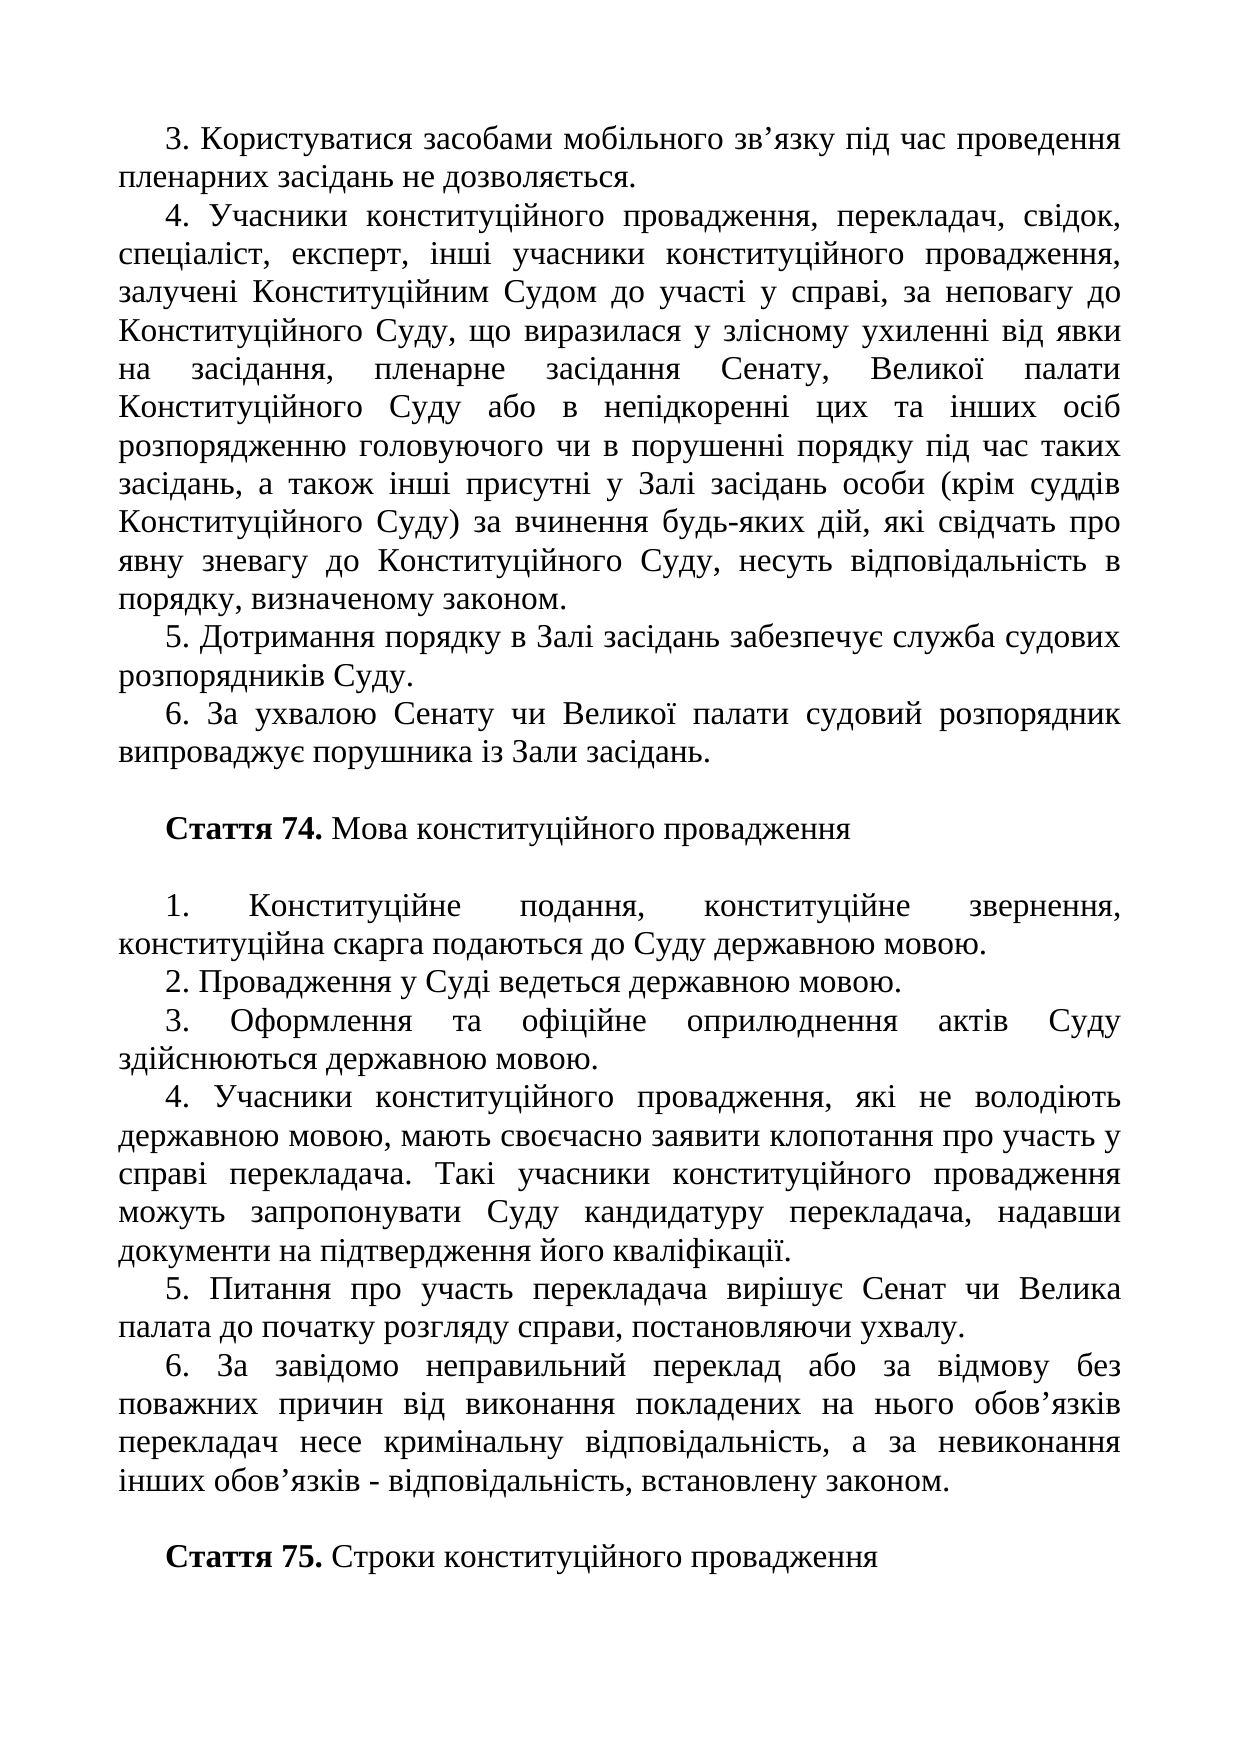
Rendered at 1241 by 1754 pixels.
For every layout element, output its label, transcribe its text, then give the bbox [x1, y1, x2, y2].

text 5. Дотримання порядку в Залі засідань забезпечує служба судових розпорядників Суду. [118, 616, 1122, 693]
text 3. Оформлення та офіційне оприлюднення актів Суду здійснюються державною мовою. [118, 1000, 1122, 1076]
text Стаття 74. Мова конституційного провадження [118, 808, 1122, 846]
text 2. Провадження у Суді ведеться державною мовою. [118, 961, 1122, 1000]
text 4. Учасники конституційного провадження, які не володіють державною мовою, мають своєчасно заявити клопотання про участь у справі перекладача. Такі учасники конституційного провадження можуть запропонувати Суду кандидатуру перекладача, надавши документи на підтвердження його кваліфікації. [118, 1076, 1122, 1268]
text 4. Учасники конституційного провадження, перекладач, свідок, спеціаліст, експерт, інші учасники конституційного провадження, залучені Конституційним Судом до участі у справі, за неповагу до Конституційного Суду, що виразилася у злісному ухиленні від явки на засідання, пленарне засідання Сенату, Великої палати Конституційного Суду або в непідкоренні цих та інших осіб розпорядженню головуючого чи в порушенні порядку під час таких засідань, а також інші присутні у Залі засідань особи (крім суддів Конституційного Суду) за вчинення будь-яких дій, які свідчать про явну зневагу до Конституційного Суду, несуть відповідальність в порядку, визначеному законом. [118, 195, 1122, 616]
text 3. Користуватися засобами мобільного зв’язку під час проведення пленарних засідань не дозволяється. [118, 118, 1122, 195]
text 6. За завідомо неправильний переклад або за відмову без поважних причин від виконання покладених на нього обов’язків перекладач несе кримінальну відповідальність, а за невиконання інших обов’язків - відповідальність, встановлену законом. [118, 1345, 1122, 1498]
text 1. Конституційне подання, конституційне звернення, конституційна скарга подаються до Суду державною мовою. [118, 885, 1122, 961]
text 6. За ухвалою Сенату чи Великої палати судовий розпорядник випроваджує порушника із Зали засідань. [118, 693, 1122, 770]
text 5. Питання про участь перекладача вирішує Сенат чи Велика палата до початку розгляду справи, постановляючи ухвалу. [118, 1268, 1122, 1345]
text Стаття 75. Строки конституційного провадження [118, 1536, 1122, 1575]
